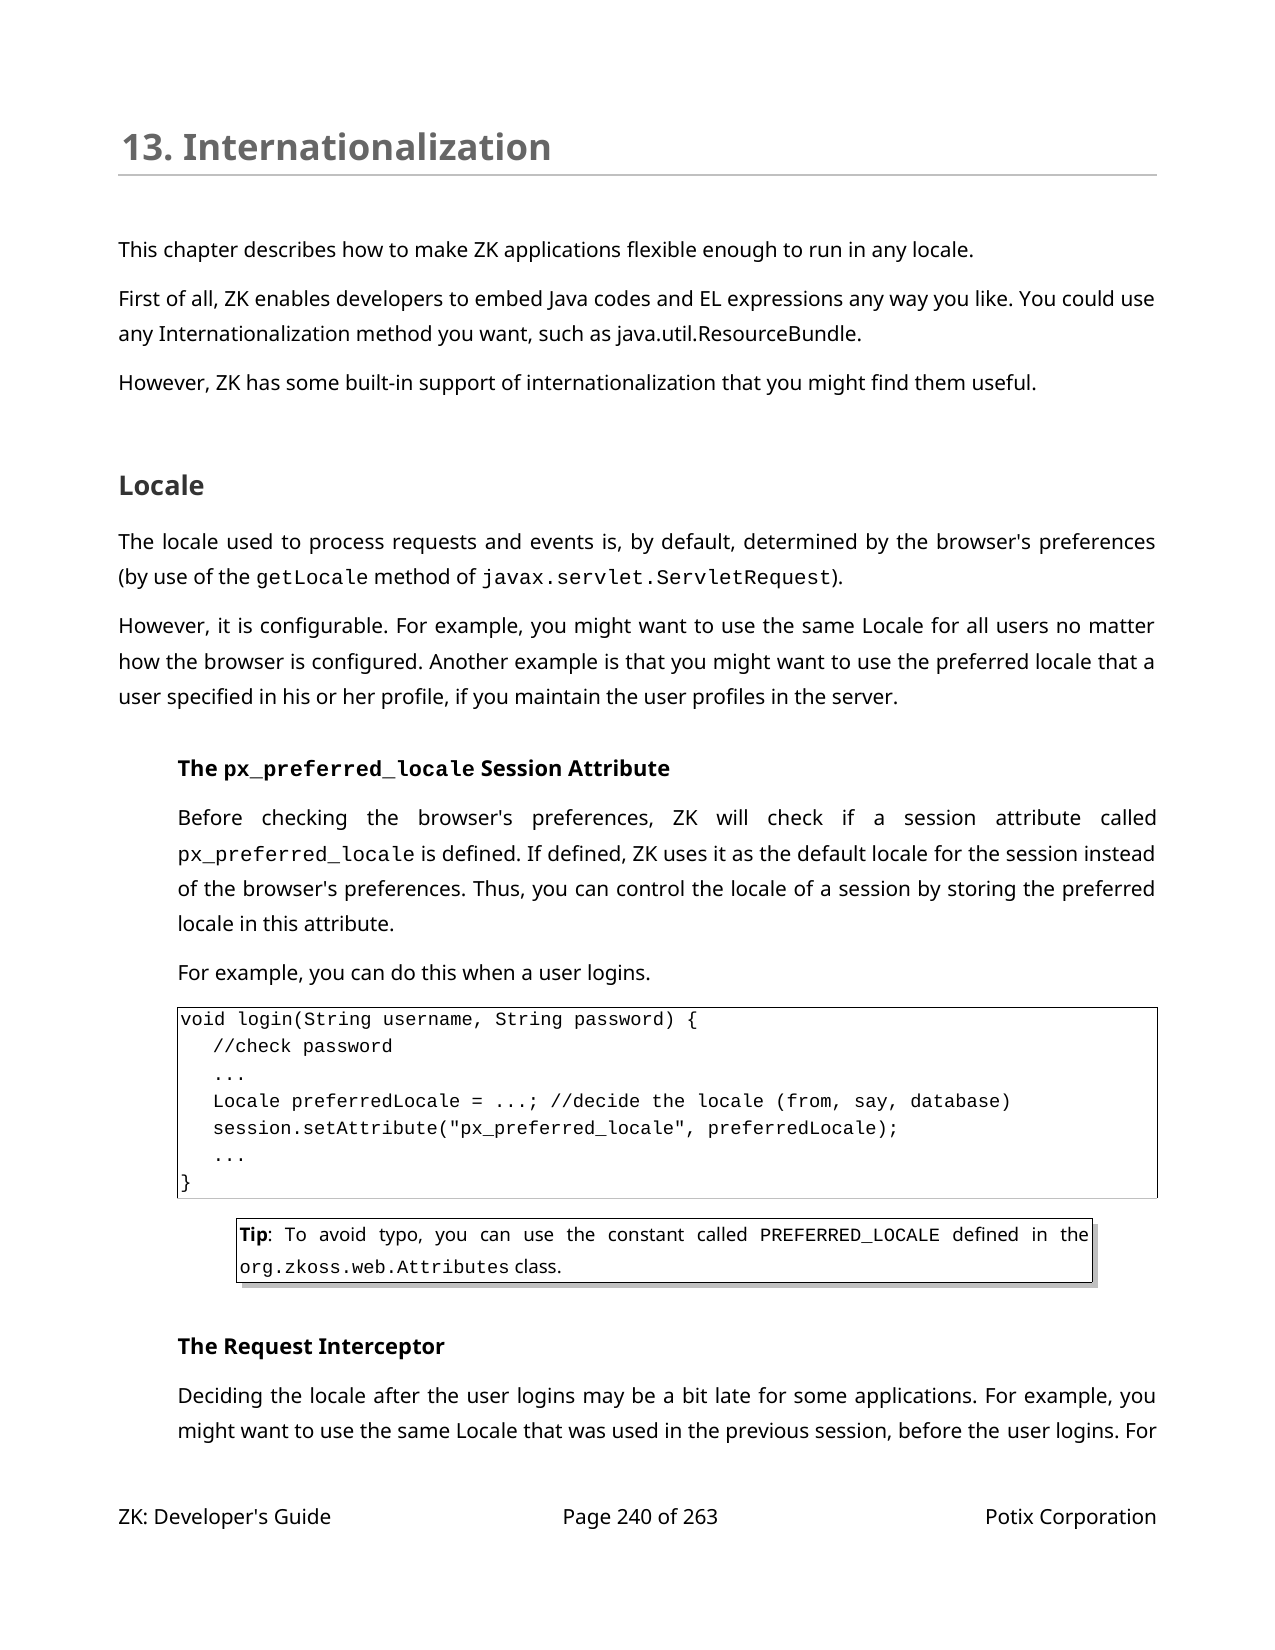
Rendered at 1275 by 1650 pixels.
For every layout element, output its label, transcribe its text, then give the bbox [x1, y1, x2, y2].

text session.setAttribute("px_preferred_locale", preferredLocale); [178, 1116, 1157, 1140]
text Locale preferredLocale = ...; //decide the locale (from, say, database) [178, 1089, 1157, 1113]
subtitle The px_preferred_locale Session Attribute [177, 753, 1157, 783]
text For example, you can do this when a user logins. [177, 958, 1157, 987]
subtitle The Request Interceptor [177, 1331, 1157, 1361]
text ... [178, 1143, 1157, 1167]
text //check password [178, 1034, 1157, 1059]
text ... [178, 1062, 1157, 1086]
text Before checking the browser's preferences, ZK will check if a session attribute called px_preferred_locale is defined. If defined, ZK uses it as the default locale for the session instead of the browser's preferences. Thus, you can control the locale of a session by storing the preferred locale in this attribute. [177, 803, 1157, 938]
text } [178, 1170, 1157, 1198]
text This chapter describes how to make ZK applications flexible enough to run in any locale. [118, 235, 1157, 263]
subtitle Locale [118, 467, 1157, 504]
text Tip: To avoid typo, you can use the constant called PREFERRED_LOCALE defined in the org.zkoss.web.Attributes class. [237, 1219, 1092, 1282]
text However, ZK has some built-in support of internationalization that you might find them useful. [118, 368, 1157, 396]
text First of all, ZK enables developers to embed Java codes and EL expressions any way you like. You could use any Internationalization method you want, such as java.util.ResourceBundle. [118, 284, 1157, 347]
text Deciding the locale after the user logins may be a bit late for some applications. For example, you might want to use the same Locale that was used in the previous session, before the user logins. For [177, 1381, 1157, 1444]
text However, it is configurable. For example, you might want to use the same Locale for all users no matter how the browser is configured. Another example is that you might want to use the preferred locale that a user specified in his or her profile, if you maintain the user profiles in the server. [118, 612, 1157, 710]
text The locale used to process requests and events is, by default, determined by the browser's preferences (by use of the getLocale method of javax.servlet.ServletRequest). [118, 527, 1157, 591]
subtitle 13. Internationalization [118, 118, 1157, 174]
text void login(String username, String password) { [178, 1008, 1157, 1031]
